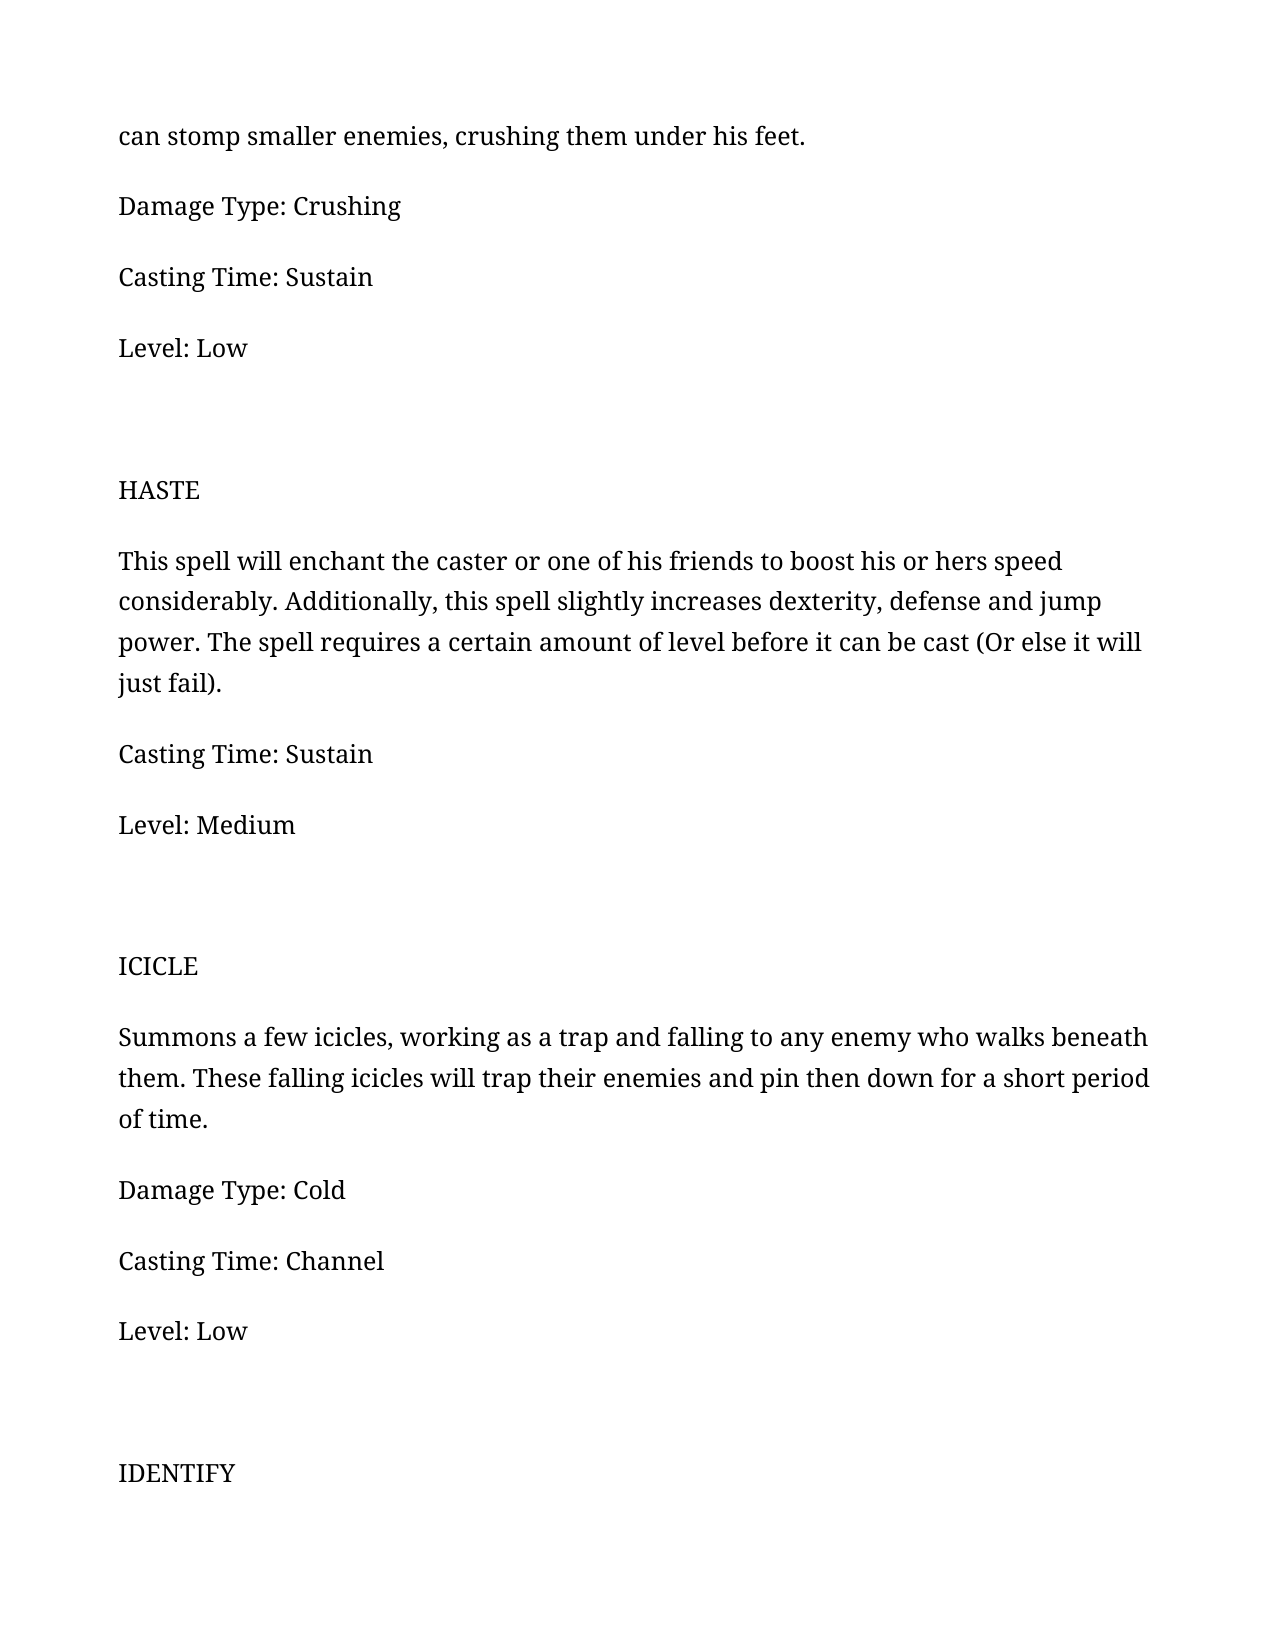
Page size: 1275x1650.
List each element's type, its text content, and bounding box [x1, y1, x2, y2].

text IDENTIFY [118, 1456, 1157, 1490]
text ICICLE [118, 949, 1157, 983]
text Summons a few icicles, working as a trap and falling to any enemy who walks beneath them. These falling icicles will trap their enemies and pin then down for a short period of time. [118, 1020, 1157, 1136]
text Level: Low [118, 331, 1157, 365]
text This spell will enchant the caster or one of his friends to boost his or hers speed considerably. Additionally, this spell slightly increases dexterity, defense and jump power. The spell requires a certain amount of level before it can be cast (Or else it will just fail). [118, 543, 1157, 700]
text Casting Time: Sustain [118, 736, 1157, 771]
text Casting Time: Channel [118, 1243, 1157, 1277]
text Damage Type: Cold [118, 1172, 1157, 1206]
text Level: Low [118, 1314, 1157, 1348]
text can stomp smaller enemies, crushing them under his feet. [118, 118, 1157, 152]
text Damage Type: Crushing [118, 189, 1157, 223]
text Casting Time: Sustain [118, 260, 1157, 294]
text Level: Medium [118, 807, 1157, 841]
text HASTE [118, 472, 1157, 506]
